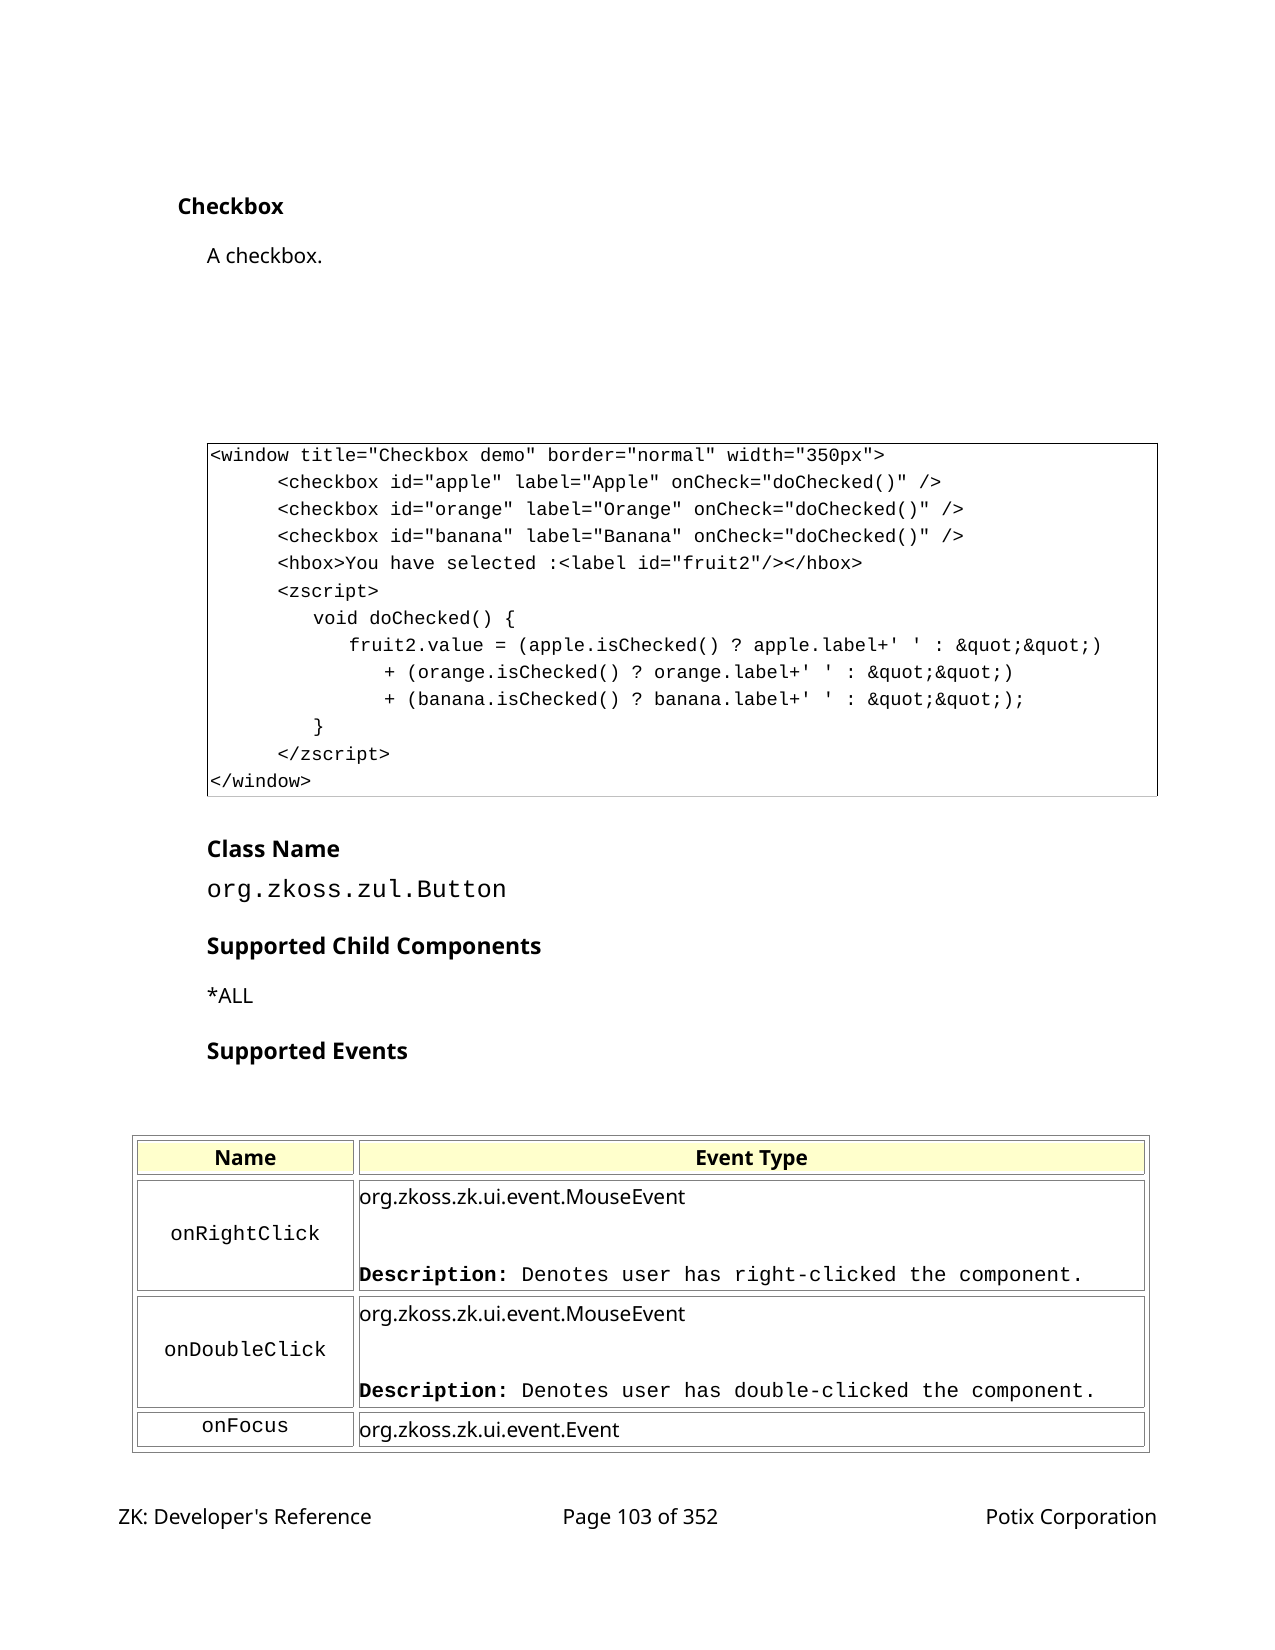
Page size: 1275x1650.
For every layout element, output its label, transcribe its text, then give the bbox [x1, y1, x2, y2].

table_cell org.zkoss.zk.ui.event.MouseEvent Description: Denotes user has double-clicked the component. [356, 1290, 1147, 1407]
text <checkbox id="banana" label="Banana" onCheck="doChecked()" /> [208, 524, 1157, 548]
text + (banana.isChecked() ? banana.label+' ' : &quot;&quot;); [208, 687, 1157, 711]
text org.zkoss.zul.Button [207, 876, 1157, 904]
text </zscript> [208, 742, 1157, 766]
subtitle Supported Child Components [207, 929, 1157, 961]
text fruit2.value = (apple.isChecked() ? apple.label+' ' : &quot;&quot;) [208, 633, 1157, 657]
table_cell onDoubleClick [134, 1290, 356, 1407]
text <zscript> [208, 578, 1157, 603]
table_cell onFocus [134, 1407, 356, 1446]
table_cell onRightClick [134, 1174, 356, 1290]
text void doChecked() { [208, 606, 1157, 630]
text A checkbox. [207, 241, 1157, 269]
text *ALL [207, 981, 1157, 1010]
table_header Name [134, 1136, 356, 1174]
subtitle Class Name [207, 833, 1157, 864]
subtitle Supported Events [207, 1035, 1157, 1066]
text <window title="Checkbox demo" border="normal" width="350px"> [208, 444, 1157, 467]
text } [208, 714, 1157, 739]
text </window> [208, 769, 1157, 796]
table_cell org.zkoss.zk.ui.event.MouseEvent Description: Denotes user has right-clicked the component. [356, 1174, 1147, 1290]
subtitle Checkbox [177, 191, 1157, 221]
text <checkbox id="orange" label="Orange" onCheck="doChecked()" /> [208, 497, 1157, 521]
table_header Event Type [356, 1136, 1147, 1174]
text <hbox>You have selected :<label id="fruit2"/></hbox> [208, 551, 1157, 576]
text <checkbox id="apple" label="Apple" onCheck="doChecked()" /> [208, 470, 1157, 494]
text + (orange.isChecked() ? orange.label+' ' : &quot;&quot;) [208, 660, 1157, 684]
table_cell org.zkoss.zk.ui.event.Event [356, 1407, 1147, 1446]
